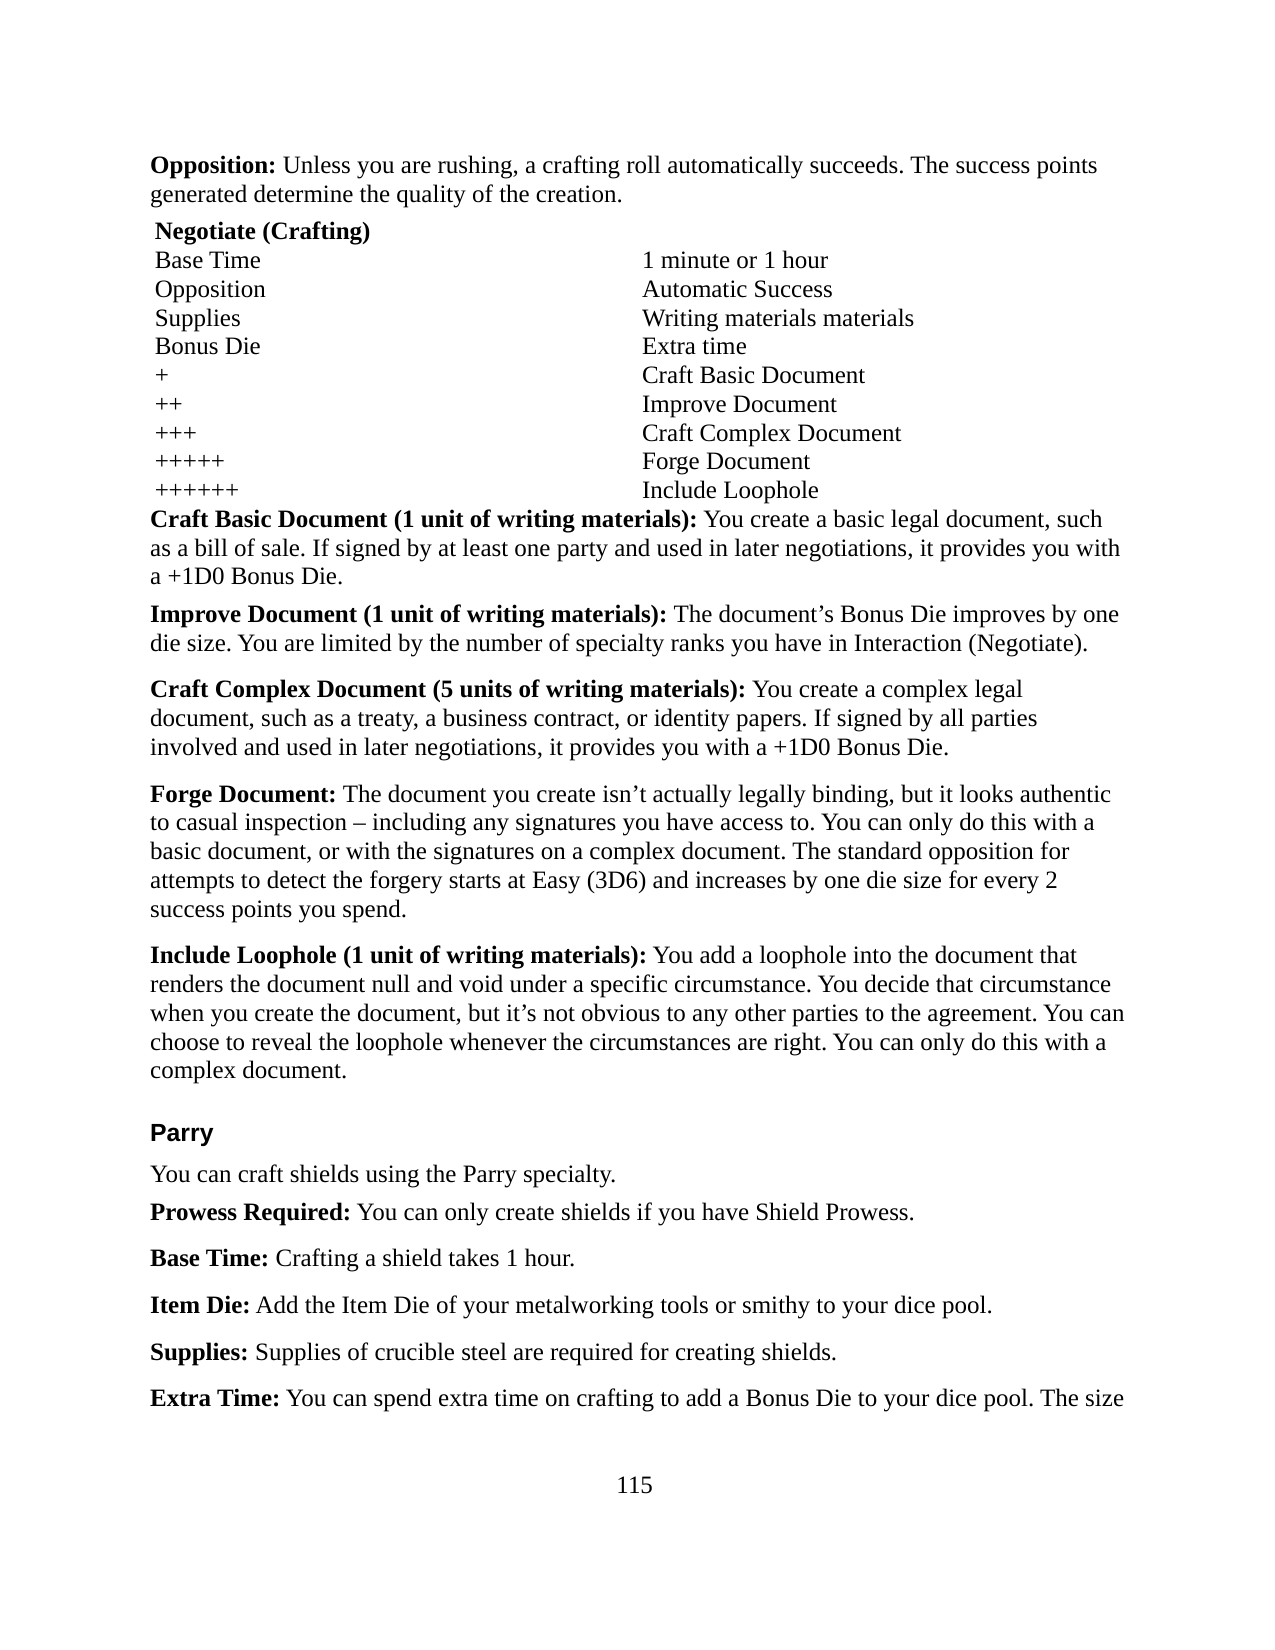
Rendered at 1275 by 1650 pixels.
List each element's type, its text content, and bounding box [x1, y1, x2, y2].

table_cell Forge Document [638, 446, 1125, 475]
table_cell +++ [150, 418, 637, 446]
table_cell Automatic Success [638, 274, 1125, 303]
text Opposition: Unless you are rushing, a crafting roll automatically succeeds. The success points generated determine the quality of the creation. [150, 150, 1125, 207]
text Base Time: Crafting a shield takes 1 hour. [150, 1243, 1125, 1272]
text Craft Complex Document (5 units of writing materials): You create a complex legal document, such as a treaty, a business contract, or identity papers. If signed by all parties involved and used in later negotiations, it provides you with a +1D0 Bonus Die. [150, 674, 1125, 761]
text Forge Document: The document you create isn’t actually legally binding, but it looks authentic to casual inspection – including any signatures you have access to. You can only do this with a basic document, or with the signatures on a complex document. The standard opposition for attempts to detect the forgery starts at Easy (3D6) and increases by one die size for every 2 success points you spend. [150, 779, 1125, 922]
text Item Die: Add the Item Die of your metalworking tools or smithy to your dice pool. [150, 1290, 1125, 1319]
table_cell +++++ [150, 446, 637, 475]
subtitle Parry [150, 1118, 1125, 1147]
text Extra Time: You can spend extra time on crafting to add a Bonus Die to your dice pool. The size [150, 1383, 1125, 1412]
table_cell ++++++ [150, 475, 637, 504]
table_cell Bonus Die [150, 331, 637, 360]
text Craft Basic Document (1 unit of writing materials): You create a basic legal document, such as a bill of sale. If signed by at least one party and used in later negotiations, it provides you with a +1D0 Bonus Die. [150, 504, 1125, 590]
table_cell Improve Document [638, 389, 1125, 418]
table_cell 1 minute or 1 hour [638, 245, 1125, 274]
table_cell Craft Basic Document [638, 360, 1125, 389]
table_header [638, 216, 1125, 245]
table_cell ++ [150, 389, 637, 418]
table_cell Craft Complex Document [638, 418, 1125, 446]
table_cell Extra time [638, 331, 1125, 360]
table_cell Base Time [150, 245, 637, 274]
text Supplies: Supplies of crucible steel are required for creating shields. [150, 1337, 1125, 1366]
table_cell + [150, 360, 637, 389]
text Prowess Required: You can only create shields if you have Shield Prowess. [150, 1197, 1125, 1226]
table_cell Include Loophole [638, 475, 1125, 504]
table_cell Supplies [150, 303, 637, 331]
table_header Negotiate (Crafting) [150, 216, 637, 245]
text Improve Document (1 unit of writing materials): The document’s Bonus Die improves by one die size. You are limited by the number of specialty ranks you have in Interaction (Negotiate). [150, 599, 1125, 657]
table_cell Opposition [150, 274, 637, 303]
table_cell Writing materials materials [638, 303, 1125, 331]
text Include Loophole (1 unit of writing materials): You add a loophole into the document that renders the document null and void under a specific circumstance. You decide that circumstance when you create the document, but it’s not obvious to any other parties to the agreement. You can choose to reveal the loophole whenever the circumstances are right. You can only do this with a complex document. [150, 940, 1125, 1084]
text You can craft shields using the Parry specialty. [150, 1159, 1125, 1188]
